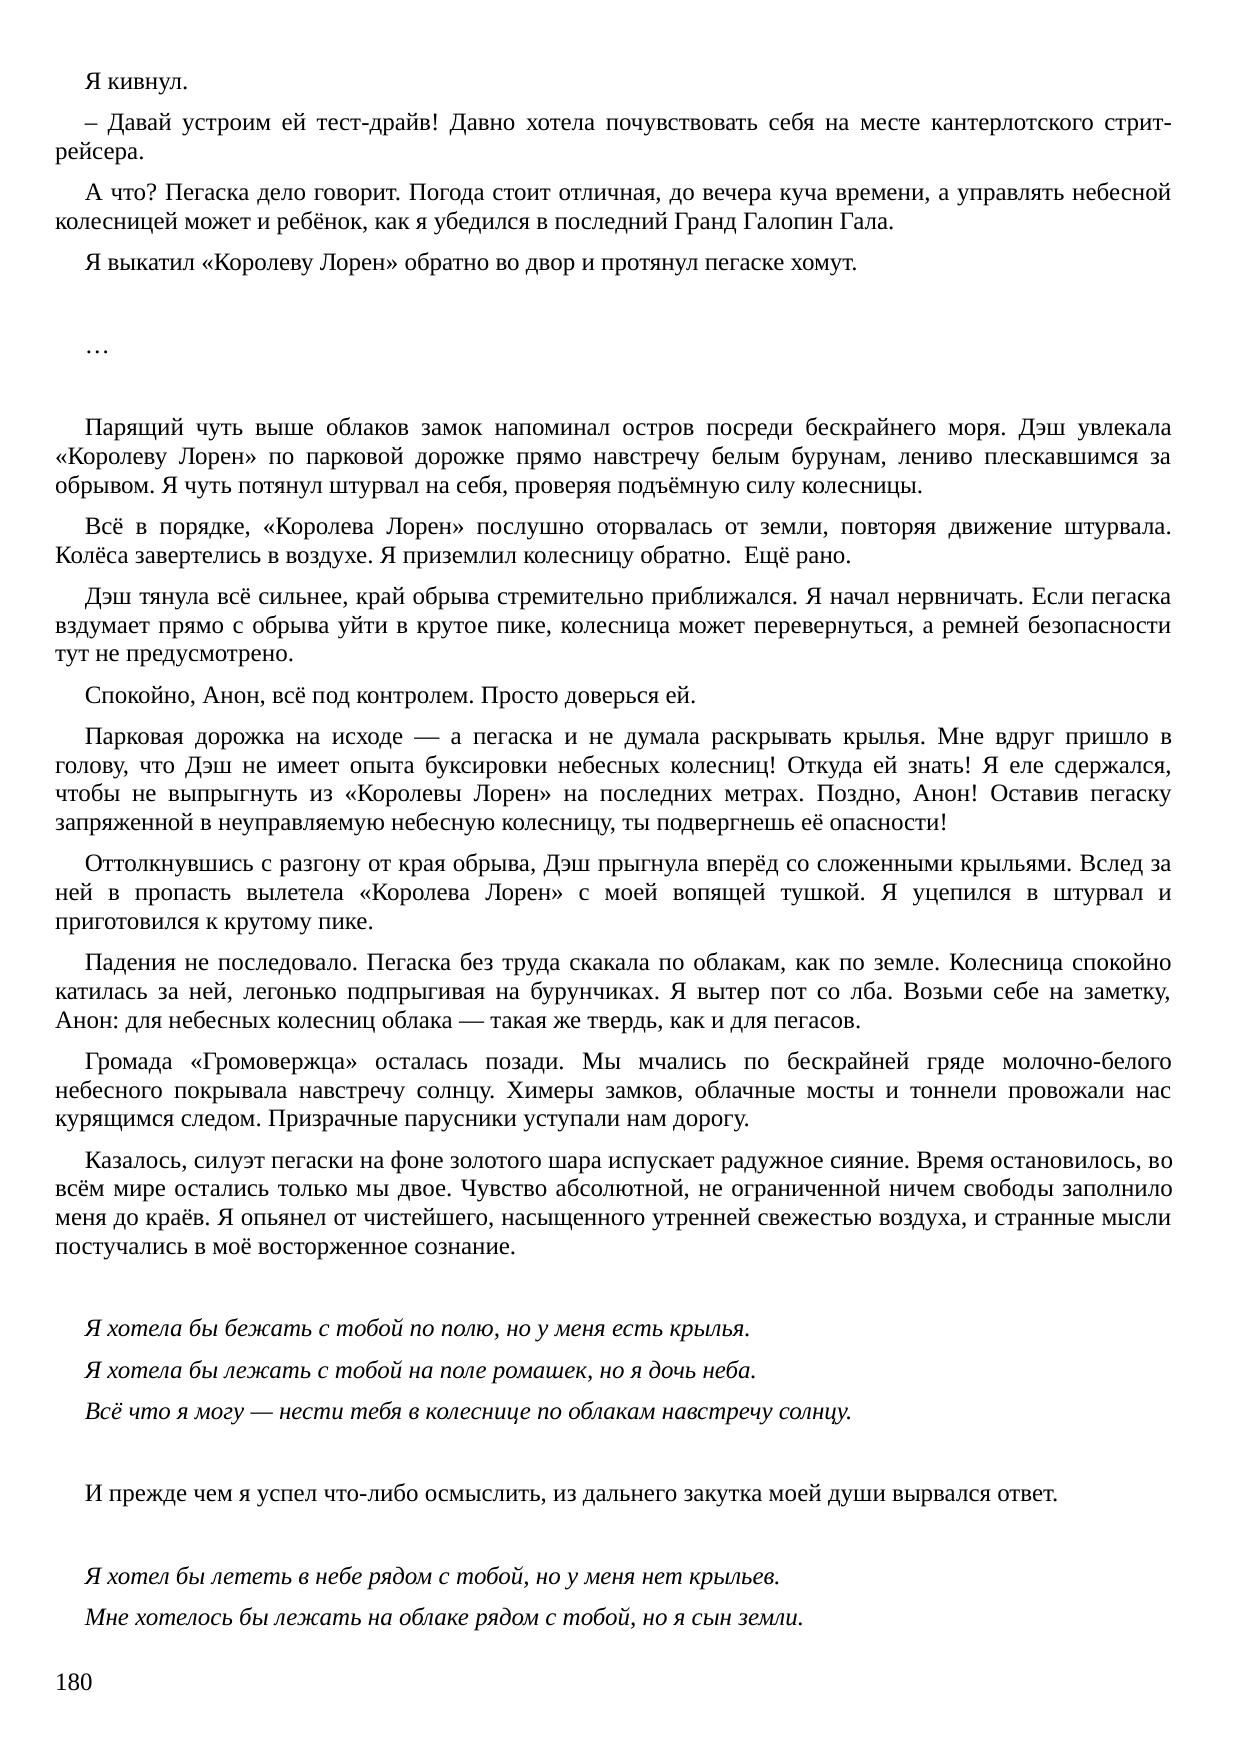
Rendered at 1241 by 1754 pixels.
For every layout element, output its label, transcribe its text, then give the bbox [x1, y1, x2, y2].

text Дэш тянула всё сильнее, край обрыва стремительно приближался. Я начал нервничать. Если пегаска вздумает прямо с обрыва уйти в крутое пике, колесница может перевернуться, а ремней безопасности тут не предусмотрено. [55, 581, 1173, 667]
text Я кивнул. [55, 66, 1173, 95]
text – Давай устроим ей тест-драйв! Давно хотела почувствовать себя на месте кантерлотского стрит-рейсера. [55, 107, 1173, 165]
text Спокойно, Анон, всё под контролем. Просто доверься ей. [55, 680, 1173, 708]
text Падения не последовало. Пегаска без труда скакала по облакам, как по земле. Колесница спокойно катилась за ней, легонько подпрыгивая на бурунчиках. Я вытер пот со лба. Возьми себе на заметку, Анон: для небесных колесниц облака — такая же твердь, как и для пегасов. [55, 947, 1173, 1033]
text … [55, 330, 1173, 358]
text Громада «Громовержца» осталась позади. Мы мчались по бескрайней гряде молочно-белого небесного покрывала навстречу солнцу. Химеры замков, облачные мосты и тоннели провожали нас курящимся следом. Призрачные парусники уступали нам дорогу. [55, 1046, 1173, 1132]
text Парковая дорожка на исходе — а пегаска и не думала раскрывать крылья. Мне вдруг пришло в голову, что Дэш не имеет опыта буксировки небесных колесниц! Откуда ей знать! Я еле сдержался, чтобы не выпрыгнуть из «Королевы Лорен» на последних метрах. Поздно, Анон! Оставив пегаску запряженной в неуправляемую небесную колесницу, ты подвергнешь её опасности! [55, 721, 1173, 836]
text Я выкатил «Королеву Лорен» обратно во двор и протянул пегаске хомут. [55, 247, 1173, 276]
text Я хотела бы бежать с тобой по полю, но у меня есть крылья. [55, 1313, 1173, 1342]
text И прежде чем я успел что-либо осмыслить, из дальнего закутка моей души вырвался ответ. [55, 1478, 1173, 1507]
text Всё что я могу — нести тебя в колеснице по облакам навстречу солнцу. [55, 1396, 1173, 1425]
text Всё в порядке, «Королева Лорен» послушно оторвалась от земли, повторяя движение штурвала. Колёса завертелись в воздухе. Я приземлил колесницу обратно. Ещё рано. [55, 511, 1173, 568]
text Мне хотелось бы лежать на облаке рядом с тобой, но я сын земли. [55, 1602, 1173, 1631]
text Я хотела бы лежать с тобой на поле ромашек, но я дочь неба. [55, 1355, 1173, 1383]
text Оттолкнувшись с разгону от края обрыва, Дэш прыгнула вперёд со сложенными крыльями. Вслед за ней в пропасть вылетела «Королева Лорен» с моей вопящей тушкой. Я уцепился в штурвал и приготовился к крутому пике. [55, 848, 1173, 935]
text А что? Пегаска дело говорит. Погода стоит отличная, до вечера куча времени, а управлять небесной колесницей может и ребёнок, как я убедился в последний Гранд Галопин Гала. [55, 177, 1173, 235]
text Казалось, силуэт пегаски на фоне золотого шара испускает радужное сияние. Время остановилось, во всём мире остались только мы двое. Чувство абсолютной, не ограниченной ничем свободы заполнило меня до краёв. Я опьянел от чистейшего, насыщенного утренней свежестью воздуха, и странные мысли постучались в моё восторженное сознание. [55, 1145, 1173, 1260]
text Парящий чуть выше облаков замок напоминал остров посреди бескрайнего моря. Дэш увлекала «Королеву Лорен» по парковой дорожке прямо навстречу белым бурунам, лениво плескавшимся за обрывом. Я чуть потянул штурвал на себя, проверяя подъёмную силу колесницы. [55, 412, 1173, 498]
text Я хотел бы лететь в небе рядом с тобой, но у меня нет крыльев. [55, 1561, 1173, 1590]
